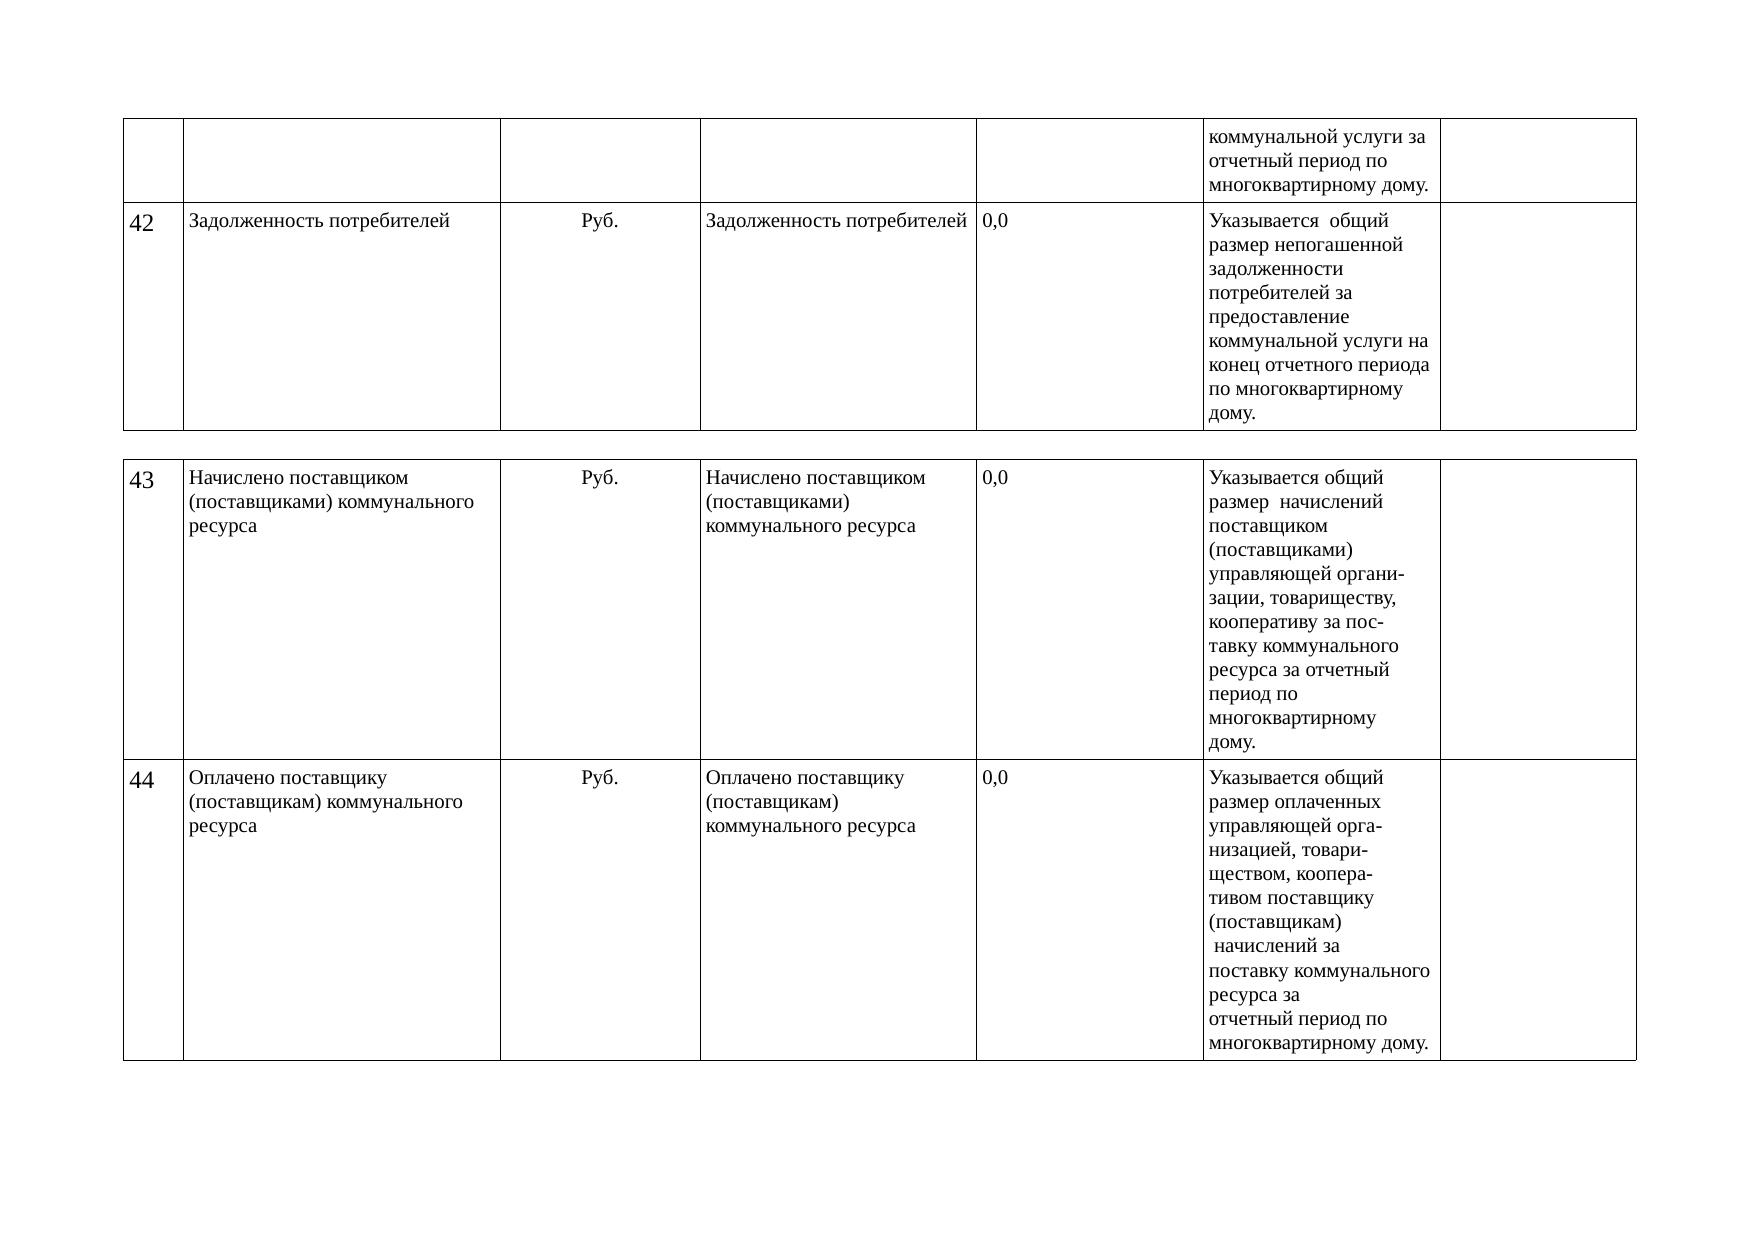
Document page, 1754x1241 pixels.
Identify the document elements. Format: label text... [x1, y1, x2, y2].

table_header Начислено поставщиком (поставщиками) коммунального ресурса [701, 460, 976, 759]
table_cell Задолженность потребителей [184, 203, 500, 430]
table_cell 0,0 [977, 203, 1203, 430]
table_header Указывается общий размер начислений поставщиком (поставщиками) управляющей органи- зации, товариществу, кооперативу за пос- тавку коммунального ресурса за отчетный период по многоквартирному дому. [1204, 460, 1440, 759]
table_cell коммунальной услуги за отчетный период по многоквартирному дому. [1204, 119, 1440, 202]
table_cell [1441, 119, 1636, 202]
table_cell [701, 119, 976, 202]
table_cell [184, 119, 500, 202]
table_cell Указывается общий размер оплаченных управляющей орга- низацией, товари- ществом, коопера- тивом поставщику (поставщикам) начислений за поставку коммунального ресурса за отчетный период по многоквартирному дому. [1204, 760, 1440, 1059]
table_cell Руб. [501, 203, 700, 430]
table_header 43 [124, 460, 183, 759]
table_cell Задолженность потребителей [701, 203, 976, 430]
table_cell [501, 119, 700, 202]
table_header Руб. [501, 460, 700, 759]
table_cell 42 [124, 203, 183, 430]
table_cell 0,0 [977, 760, 1203, 1059]
table_header Начислено поставщиком (поставщиками) коммунального ресурса [184, 460, 500, 759]
table_cell [1441, 760, 1636, 1059]
table_cell [977, 119, 1203, 202]
table_cell Оплачено поставщику (поставщикам) коммунального ресурса [184, 760, 500, 1059]
table_cell Указывается общий размер непогашенной задолженности потребителей за предоставление коммунальной услуги на конец отчетного периода по многоквартирному дому. [1204, 203, 1440, 430]
table_cell [1441, 203, 1636, 430]
table_cell Оплачено поставщику (поставщикам) коммунального ресурса [701, 760, 976, 1059]
table_header 0,0 [977, 460, 1203, 759]
table_cell [124, 119, 183, 202]
table_header [1441, 460, 1636, 759]
table_cell Руб. [501, 760, 700, 1059]
table_cell 44 [124, 760, 183, 1059]
